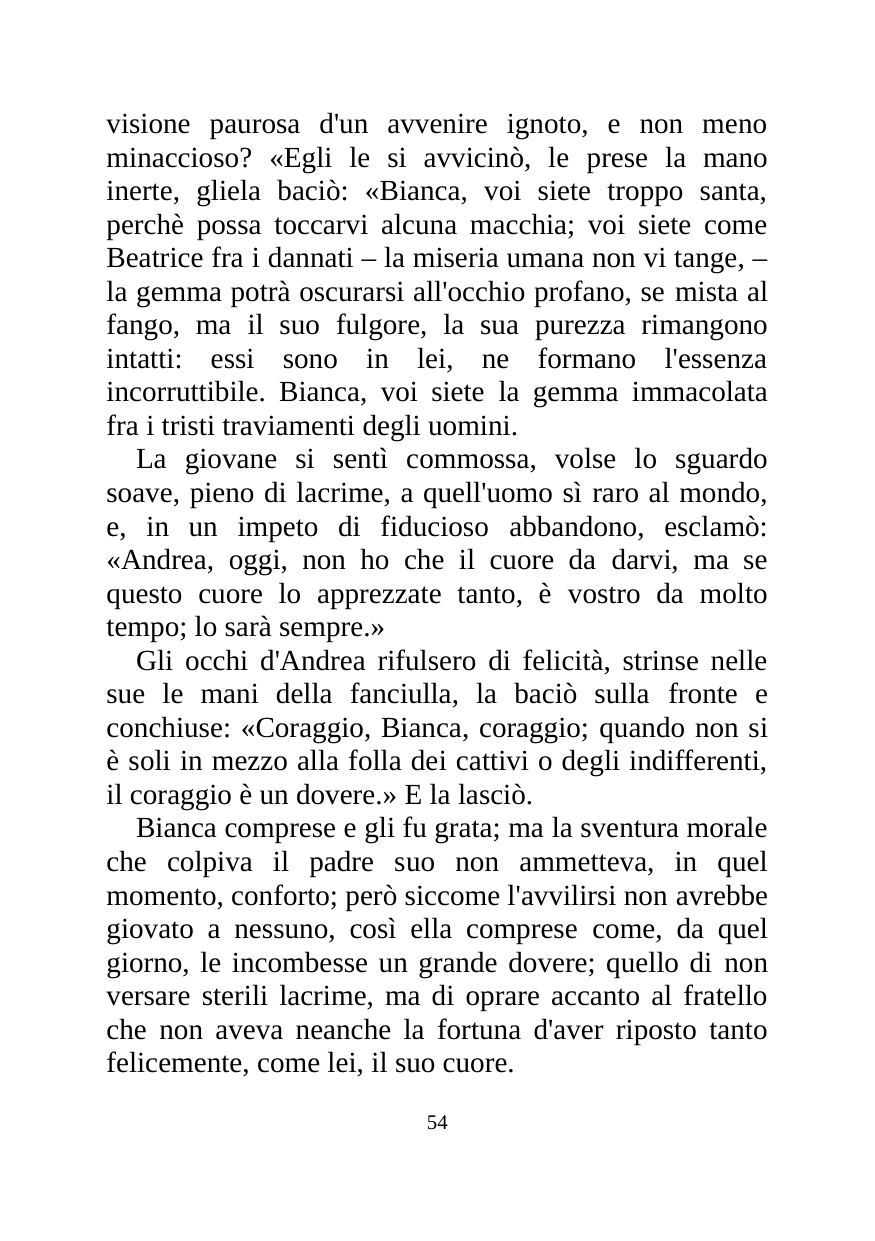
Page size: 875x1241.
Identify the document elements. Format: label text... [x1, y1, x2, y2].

text Gli occhi d'Andrea rifulsero di felicità, strinse nelle sue le mani della fanciulla, la baciò sulla fronte e conchiuse: «Coraggio, Bianca, coraggio; quando non si è soli in mezzo alla folla dei cattivi o degli indifferenti, il coraggio è un dovere.» E la lasciò. [106, 643, 768, 811]
text visione paurosa d'un avvenire ignoto, e non meno minaccioso? «Egli le si avvicinò, le prese la mano inerte, gliela baciò: «Bianca, voi siete troppo santa, perchè possa toccarvi alcuna macchia; voi siete come Beatrice fra i dannati – la miseria umana non vi tange, – la gemma potrà oscurarsi all'occhio profano, se mista al fango, ma il suo fulgore, la sua purezza rimangono intatti: essi sono in lei, ne formano l'essenza incorruttibile. Bianca, voi siete la gemma immacolata fra i tristi traviamenti degli uomini. [106, 106, 768, 442]
text Bianca comprese e gli fu grata; ma la sventura morale che colpiva il padre suo non ammetteva, in quel momento, conforto; però siccome l'avvilirsi non avrebbe giovato a nessuno, così ella comprese come, da quel giorno, le incombesse un grande dovere; quello di non versare sterili lacrime, ma di oprare accanto al fratello che non aveva neanche la fortuna d'aver riposto tanto felicemente, come lei, il suo cuore. [106, 811, 768, 1079]
text La giovane si sentì commossa, volse lo sguardo soave, pieno di lacrime, a quell'uomo sì raro al mondo, e, in un impeto di fiducioso abbandono, esclamò: «Andrea, oggi, non ho che il cuore da darvi, ma se questo cuore lo apprezzate tanto, è vostro da molto tempo; lo sarà sempre.» [106, 442, 768, 643]
